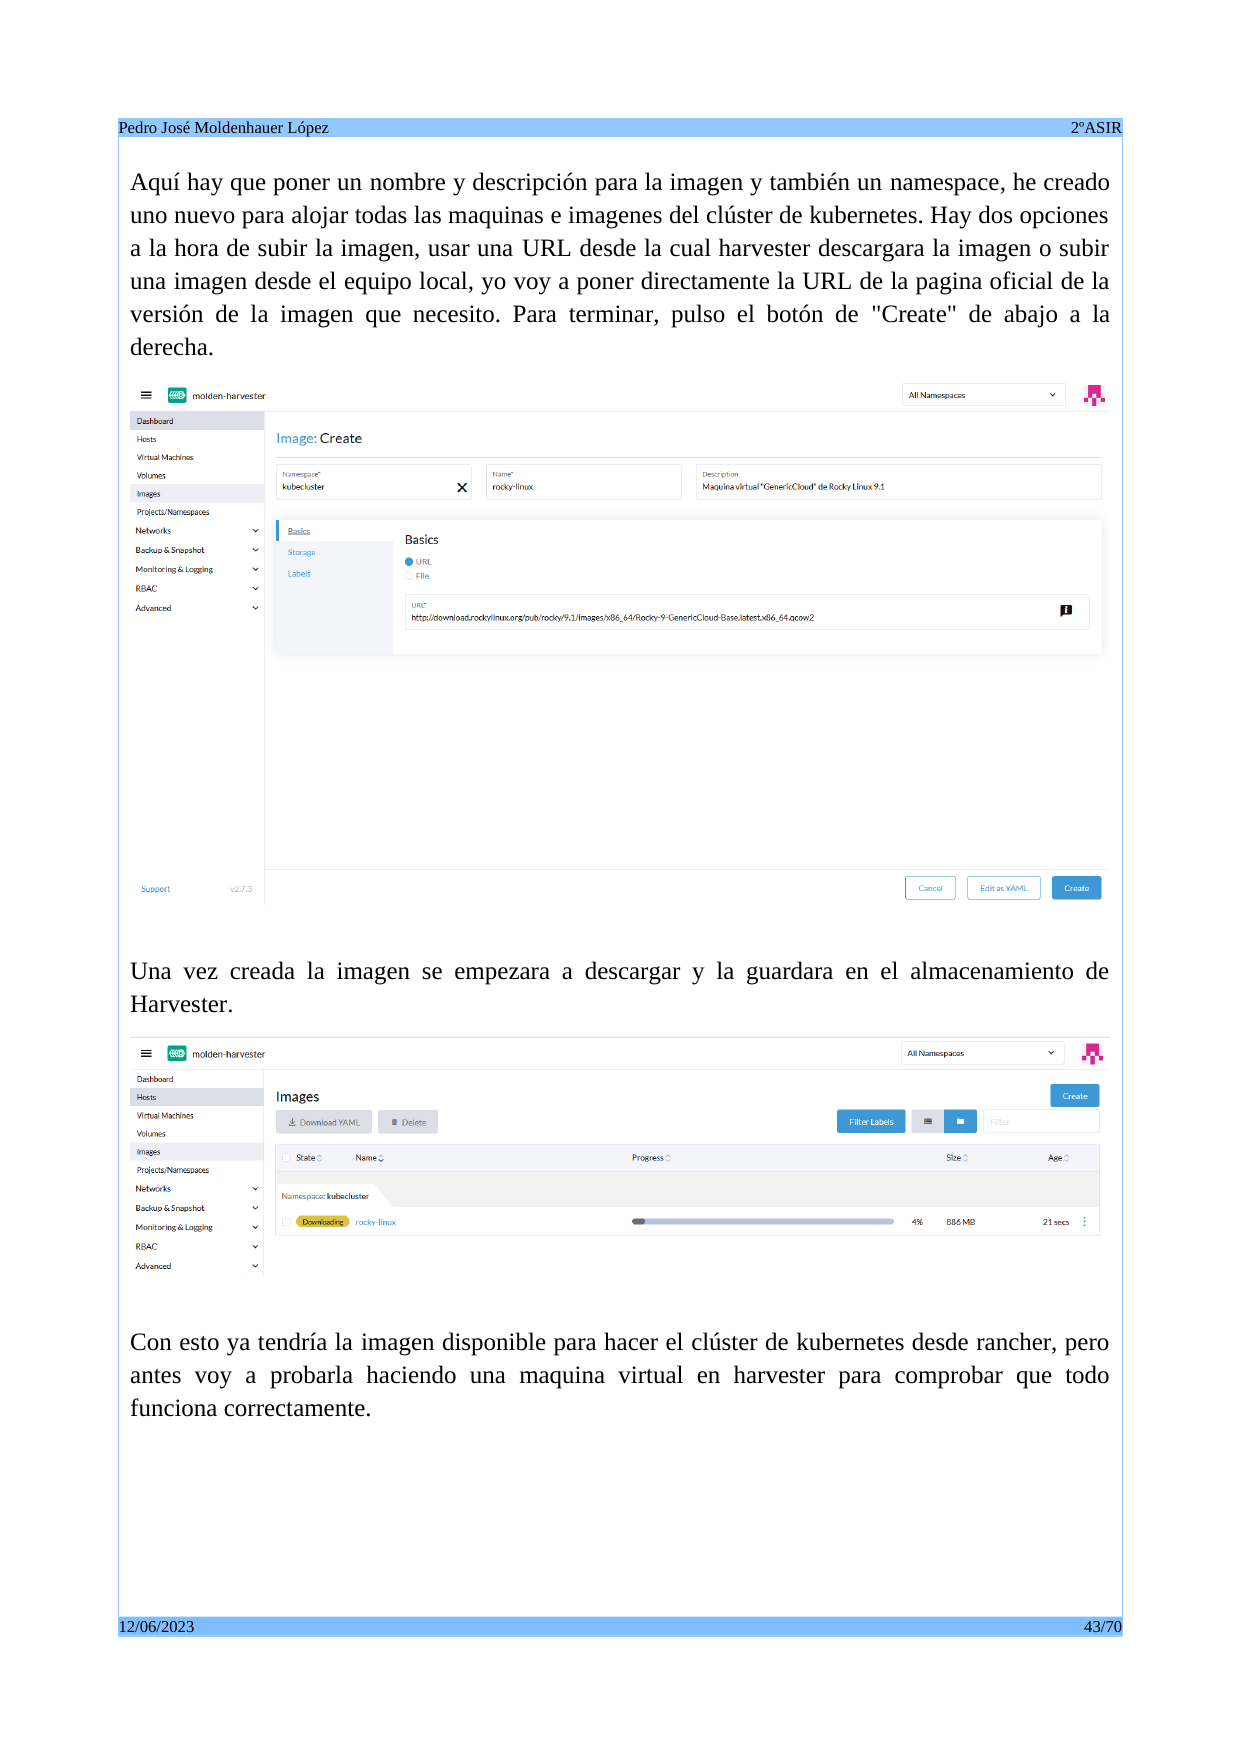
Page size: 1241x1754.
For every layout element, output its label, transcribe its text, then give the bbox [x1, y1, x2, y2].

text Una vez creada la imagen se empezara a descargar y la guardara en el almacenamiento de Harvester. [130, 956, 1110, 1018]
picture [130, 1036, 1111, 1275]
text Con esto ya tendría la imagen disponible para hacer el clúster de kubernetes desde rancher, pero antes voy a probarla haciendo una maquina virtual en harvester para comprobar que todo funciona correctamente. [130, 1327, 1110, 1421]
picture [130, 379, 1111, 905]
text Aquí hay que poner un nombre y descripción para la imagen y también un namespace, he creado uno nuevo para alojar todas las maquinas e imagenes del clúster de kubernetes. Hay dos opciones a la hora de subir la imagen, usar una URL desde la cual harvester descargara la imagen o subir una imagen desde el equipo local, yo voy a poner directamente la URL de la pagina oficial de la versión de la imagen que necesito. Para terminar, pulso el botón de "Create" de abajo a la derecha. [130, 167, 1110, 361]
